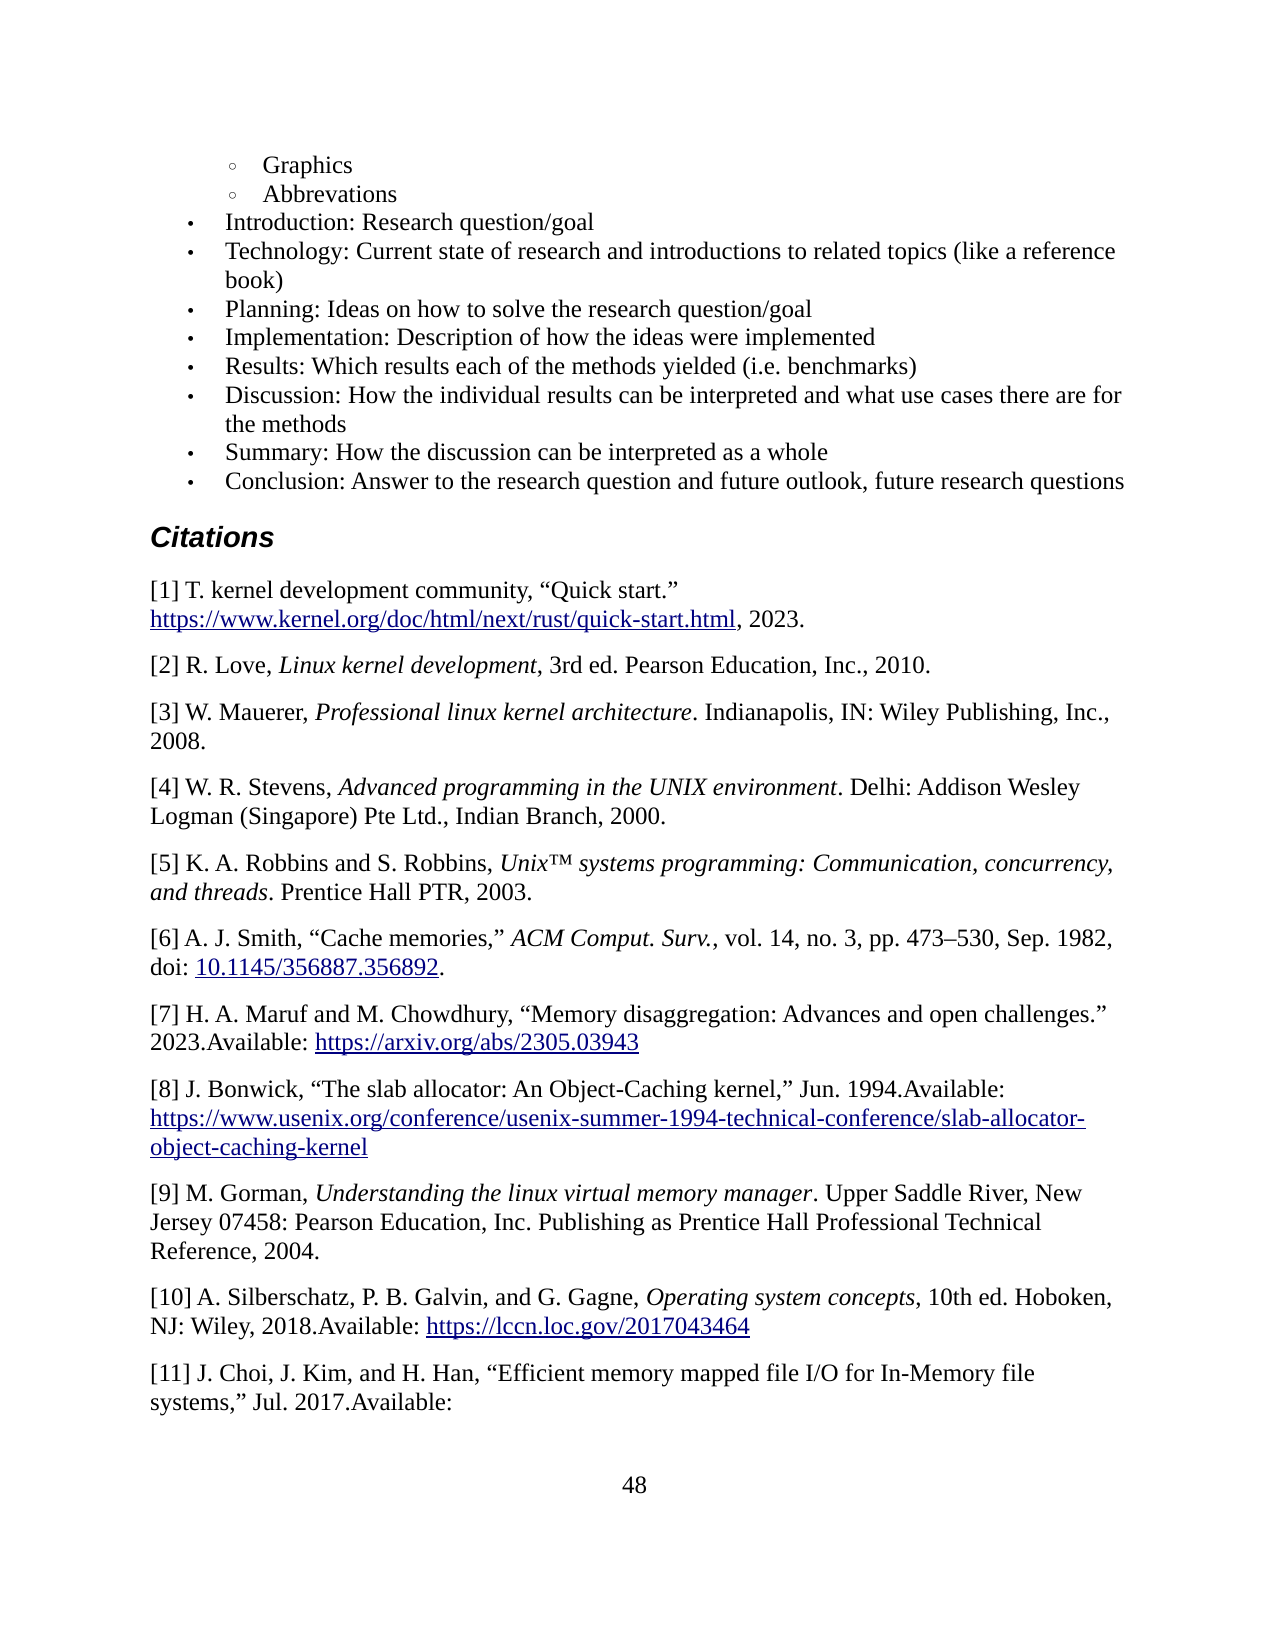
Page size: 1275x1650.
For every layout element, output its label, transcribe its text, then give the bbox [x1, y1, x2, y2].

text [8] J. Bonwick, “The slab allocator: An Object-Caching kernel,” Jun. 1994.Available: https://www.usenix.org/conference/usenix-summer-1994-technical-conference/slab-allocator-object-caching-kernel [150, 1074, 1125, 1160]
text [7] H. A. Maruf and M. Chowdhury, “Memory disaggregation: Advances and open challenges.” 2023.Available: https://arxiv.org/abs/2305.03943 [150, 999, 1125, 1056]
text [10] A. Silberschatz, P. B. Galvin, and G. Gagne, Operating system concepts, 10th ed. Hoboken, NJ: Wiley, 2018.Available: https://lccn.loc.gov/2017043464 [150, 1282, 1125, 1340]
list Graphics [225, 150, 1125, 179]
text [1] T. kernel development community, “Quick start.” https://www.kernel.org/doc/html/next/rust/quick-start.html, 2023. [150, 575, 1125, 632]
text [3] W. Mauerer, Professional linux kernel architecture. Indianapolis, IN: Wiley Publishing, Inc., 2008. [150, 697, 1125, 754]
subtitle Citations [150, 520, 1125, 553]
text [5] K. A. Robbins and S. Robbins, Unix™ systems programming: Communication, concurrency, and threads. Prentice Hall PTR, 2003. [150, 848, 1125, 905]
text [9] M. Gorman, Understanding the linux virtual memory manager. Upper Saddle River, New Jersey 07458: Pearson Education, Inc. Publishing as Prentice Hall Professional Technical Reference, 2004. [150, 1178, 1125, 1264]
text [2] R. Love, Linux kernel development, 3rd ed. Pearson Education, Inc., 2010. [150, 650, 1125, 679]
text [4] W. R. Stevens, Advanced programming in the UNIX environment. Delhi: Addison Wesley Logman (Singapore) Pte Ltd., Indian Branch, 2000. [150, 772, 1125, 830]
list Implementation: Description of how the ideas were implemented [187, 322, 1125, 351]
list Results: Which results each of the methods yielded (i.e. benchmarks) [187, 351, 1125, 380]
list Abbrevations [225, 179, 1125, 207]
list Summary: How the discussion can be interpreted as a whole [187, 437, 1125, 466]
list Introduction: Research question/goal [187, 207, 1125, 236]
text [6] A. J. Smith, “Cache memories,” ACM Comput. Surv., vol. 14, no. 3, pp. 473–530, Sep. 1982, doi: 10.1145/356887.356892. [150, 923, 1125, 981]
text [11] J. Choi, J. Kim, and H. Han, “Efficient memory mapped file I/O for In-Memory file systems,” Jul. 2017.Available: [150, 1358, 1125, 1415]
list Planning: Ideas on how to solve the research question/goal [187, 294, 1125, 322]
list Discussion: How the individual results can be interpreted and what use cases there are for the methods [187, 380, 1125, 437]
list Technology: Current state of research and introductions to related topics (like a reference book) [187, 236, 1125, 294]
list Conclusion: Answer to the research question and future outlook, future research questions [187, 466, 1125, 495]
